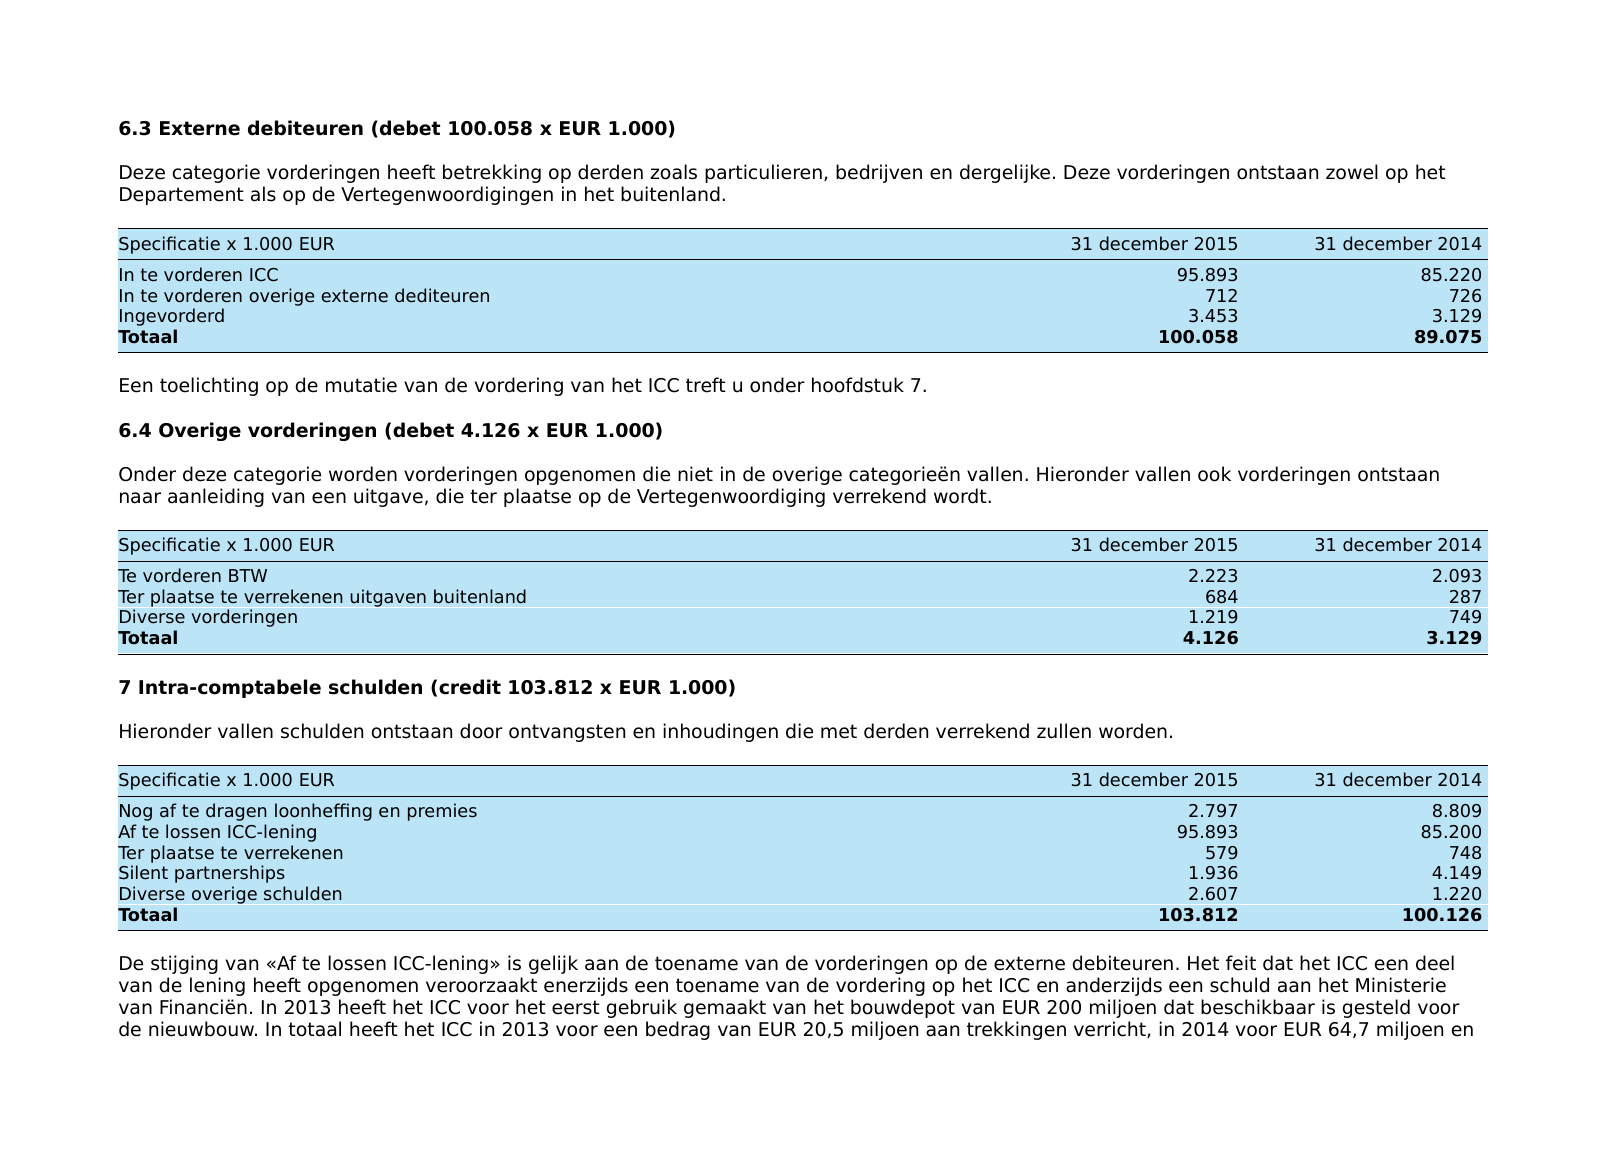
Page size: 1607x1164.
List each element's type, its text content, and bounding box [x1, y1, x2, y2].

table_cell Totaal [118, 628, 1001, 653]
table_cell Totaal [118, 905, 1001, 930]
table_cell 100.058 [1001, 327, 1244, 352]
table_header Specificatie x 1.000 EUR [118, 531, 1001, 561]
table_cell 103.812 [1001, 905, 1244, 930]
table_cell Nog af te dragen loonheffing en premies [118, 797, 1001, 822]
table_cell 579 [1001, 843, 1244, 863]
table_cell 712 [1001, 286, 1244, 306]
table_cell 726 [1245, 286, 1488, 306]
subtitle 7 Intra-comptabele schulden (credit 103.812 x EUR 1.000) [118, 677, 1488, 699]
table_cell Diverse overige schulden [118, 884, 1001, 904]
table_cell 95.893 [1001, 260, 1244, 286]
table_cell 749 [1245, 608, 1488, 628]
table_cell 1.220 [1245, 884, 1488, 904]
table_cell Af te lossen ICC-lening [118, 822, 1001, 843]
table_cell 3.453 [1001, 306, 1244, 327]
table_header 31 december 2014 [1245, 766, 1488, 796]
table_cell Te vorderen BTW [118, 562, 1001, 587]
table_cell 287 [1245, 587, 1488, 607]
table_cell 4.149 [1245, 863, 1488, 884]
table_cell 1.936 [1001, 863, 1244, 884]
table_header 31 december 2014 [1245, 229, 1488, 259]
text Onder deze categorie worden vorderingen opgenomen die niet in de overige categorieën vallen. Hieronder vallen ook vorderingen ontstaan naar aanleiding van een uitgave, die ter plaatse op de Vertegenwoordiging verrekend wordt. [118, 464, 1488, 508]
table_cell Totaal [118, 327, 1001, 352]
table_cell Silent partnerships [118, 863, 1001, 884]
table_cell 3.129 [1245, 306, 1488, 327]
table_header 31 december 2015 [1001, 229, 1244, 259]
table_cell Ingevorderd [118, 306, 1001, 327]
table_cell 748 [1245, 843, 1488, 863]
table_cell 85.200 [1245, 822, 1488, 843]
table_cell 3.129 [1245, 628, 1488, 653]
text De stijging van «Af te lossen ICC-lening» is gelijk aan de toename van de vorderingen op de externe debiteuren. Het feit dat het ICC een deel van de lening heeft opgenomen veroorzaakt enerzijds een toename van de vordering op het ICC en anderzijds een schuld aan het Ministerie van Financiën. In 2013 heeft het ICC voor het eerst gebruik gemaakt van het bouwdepot van EUR 200 miljoen dat beschikbaar is gesteld voor de nieuwbouw. In totaal heeft het ICC in 2013 voor een bedrag van EUR 20,5 miljoen aan trekkingen verricht, in 2014 voor EUR 64,7 miljoen en [118, 953, 1488, 1041]
table_cell 1.219 [1001, 608, 1244, 628]
subtitle 6.3 Externe debiteuren (debet 100.058 x EUR 1.000) [118, 118, 1488, 140]
table_cell 2.093 [1245, 562, 1488, 587]
table_cell Diverse vorderingen [118, 608, 1001, 628]
table_header Specificatie x 1.000 EUR [118, 766, 1001, 796]
table_cell 684 [1001, 587, 1244, 607]
table_cell In te vorderen overige externe dediteuren [118, 286, 1001, 306]
table_cell 4.126 [1001, 628, 1244, 653]
table_cell Ter plaatse te verrekenen [118, 843, 1001, 863]
table_cell 89.075 [1245, 327, 1488, 352]
table_cell Ter plaatse te verrekenen uitgaven buitenland [118, 587, 1001, 607]
table_header 31 december 2015 [1001, 531, 1244, 561]
table_cell 85.220 [1245, 260, 1488, 286]
text Deze categorie vorderingen heeft betrekking op derden zoals particulieren, bedrijven en dergelijke. Deze vorderingen ontstaan zowel op het Departement als op de Vertegenwoordigingen in het buitenland. [118, 162, 1488, 206]
subtitle 6.4 Overige vorderingen (debet 4.126 x EUR 1.000) [118, 419, 1488, 441]
table_cell 8.809 [1245, 797, 1488, 822]
table_header Specificatie x 1.000 EUR [118, 229, 1001, 259]
table_header 31 december 2014 [1245, 531, 1488, 561]
table_cell In te vorderen ICC [118, 260, 1001, 286]
table_cell 100.126 [1245, 905, 1488, 930]
table_cell 2.797 [1001, 797, 1244, 822]
table_header 31 december 2015 [1001, 766, 1244, 796]
table_cell 2.223 [1001, 562, 1244, 587]
text Hieronder vallen schulden ontstaan door ontvangsten en inhoudingen die met derden verrekend zullen worden. [118, 721, 1488, 743]
text Een toelichting op de mutatie van de vordering van het ICC treft u onder hoofdstuk 7. [118, 375, 1488, 397]
table_cell 2.607 [1001, 884, 1244, 904]
table_cell 95.893 [1001, 822, 1244, 843]
